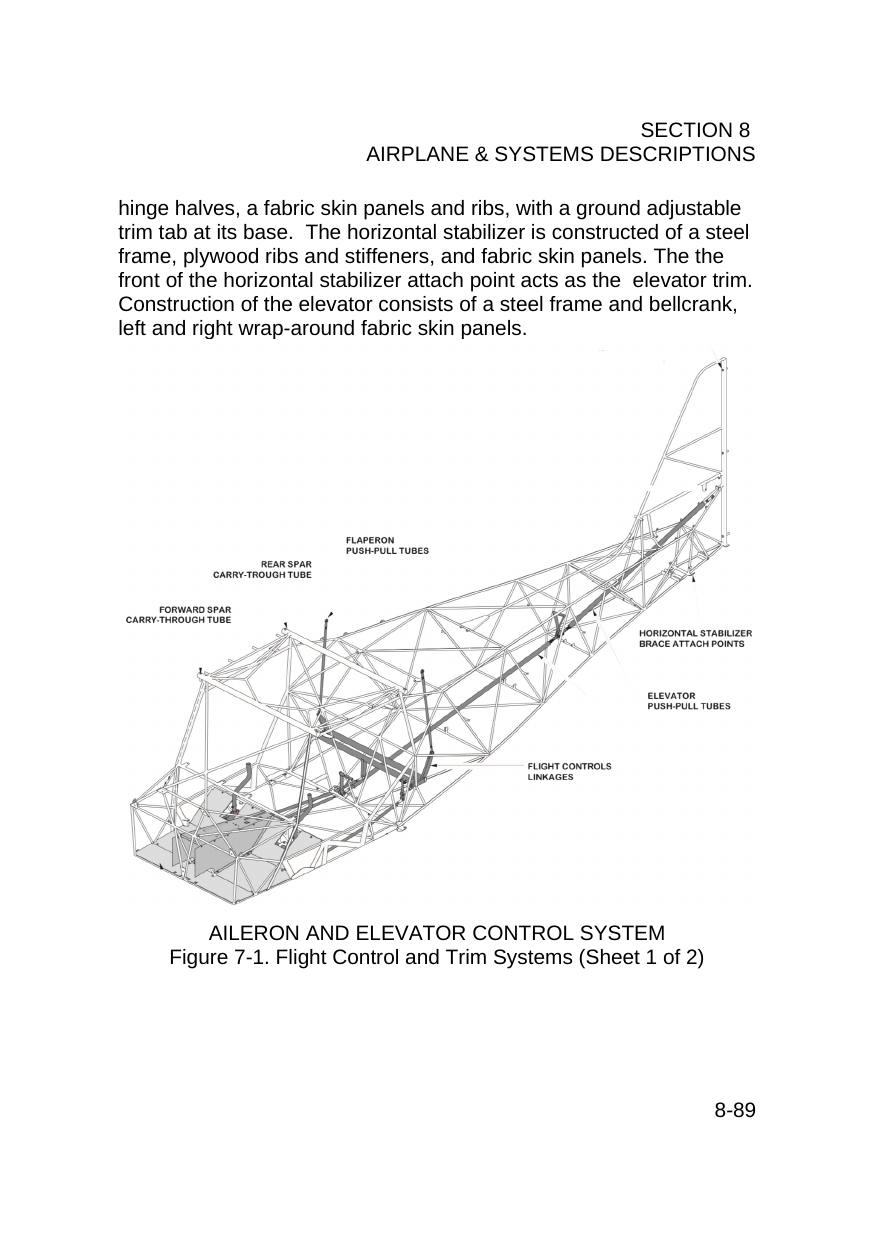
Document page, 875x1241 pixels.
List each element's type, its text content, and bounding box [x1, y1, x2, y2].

text AILERON AND ELEVATOR CONTROL SYSTEM [118, 921, 756, 945]
text hinge halves, a fabric skin panels and ribs, with a ground adjustable trim tab at its base. The horizontal stabilizer is constructed of a steel frame, plywood ribs and stiffeners, and fabric skin panels. The the front of the horizontal stabilizer attach point acts as the elevator trim. Construction of the elevator consists of a steel frame and bellcrank, left and right wrap-around fabric skin panels. [118, 196, 756, 339]
picture [118, 339, 756, 921]
text Figure 7-1. Flight Control and Trim Systems (Sheet 1 of 2) [118, 945, 756, 969]
